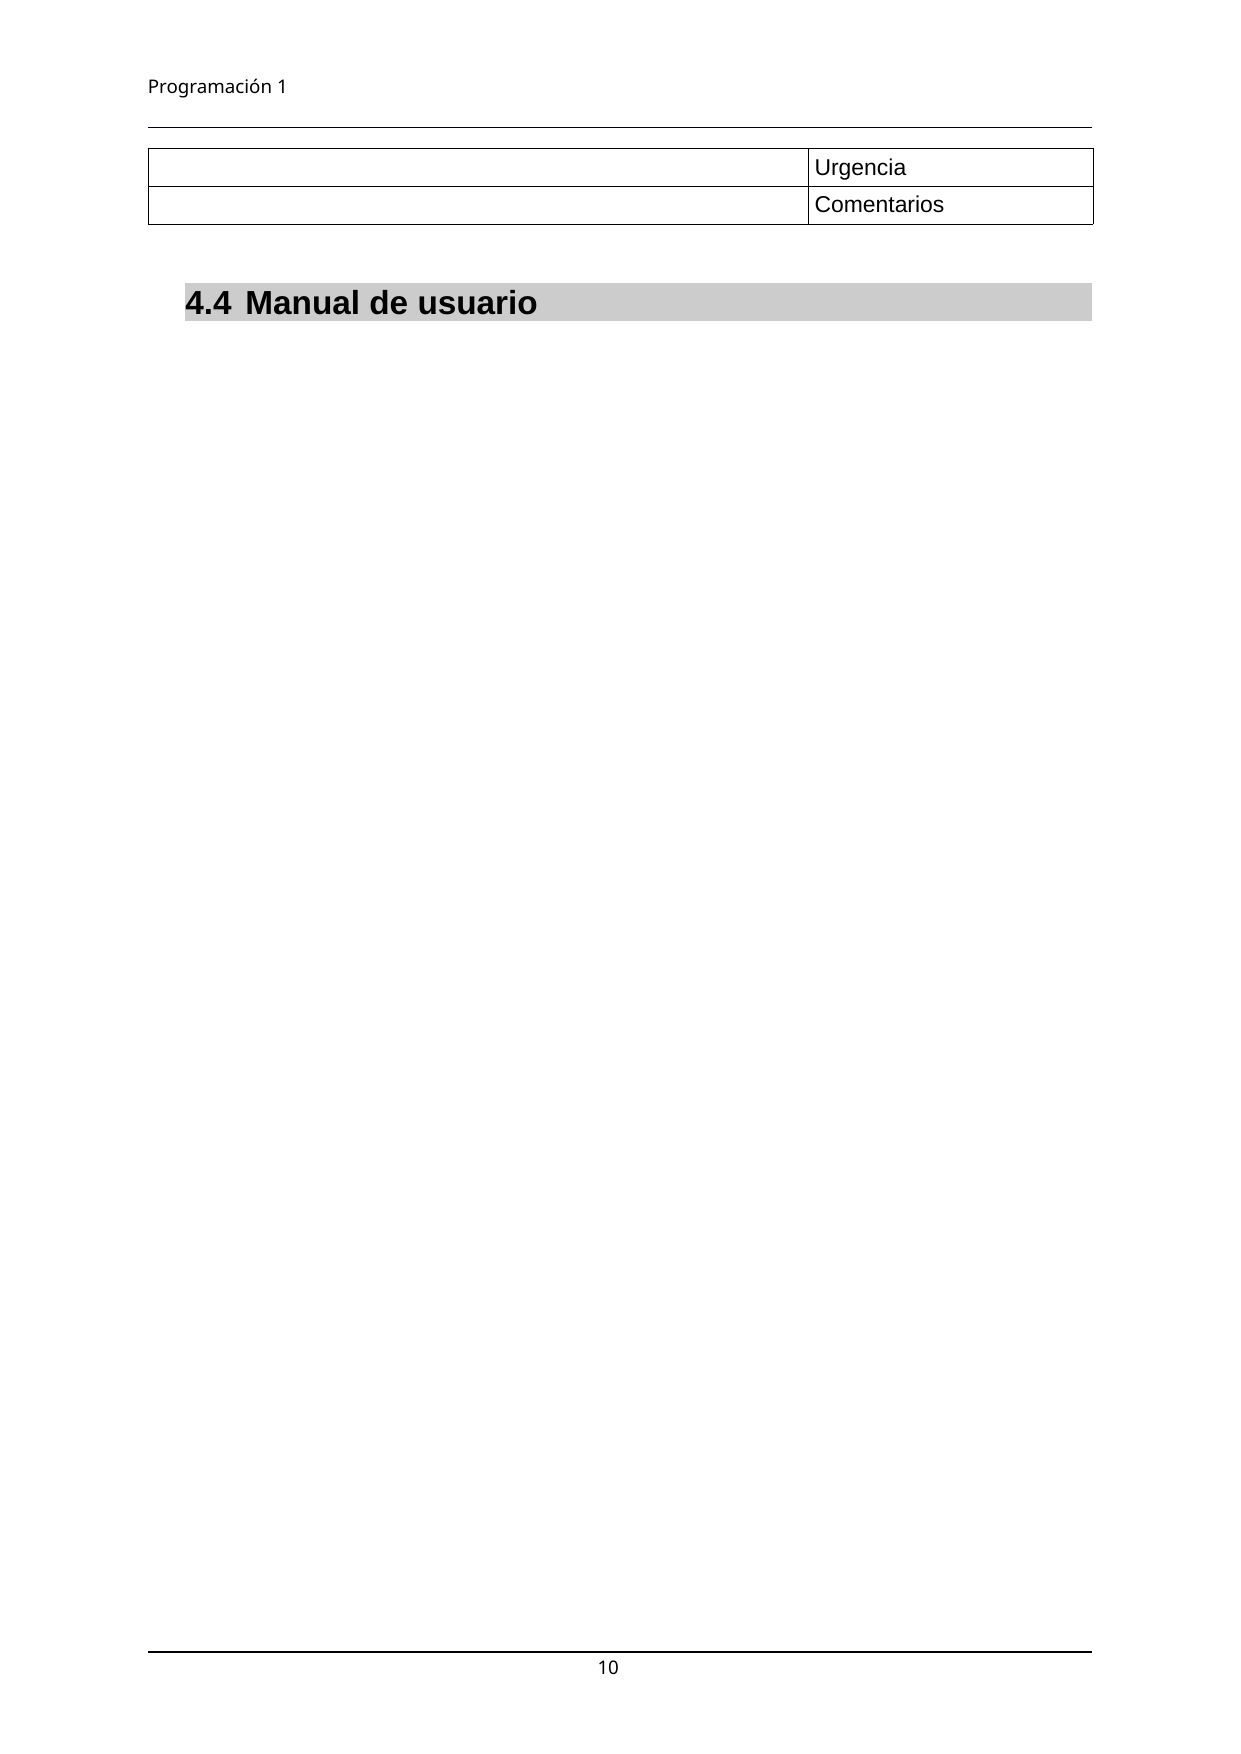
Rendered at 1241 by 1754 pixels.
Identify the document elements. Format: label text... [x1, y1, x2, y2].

table_cell [149, 187, 808, 223]
table_cell Comentarios [809, 187, 1093, 223]
table_cell [149, 149, 808, 186]
subtitle Manual de usuario [185, 283, 1092, 321]
table_cell Urgencia [809, 149, 1093, 186]
